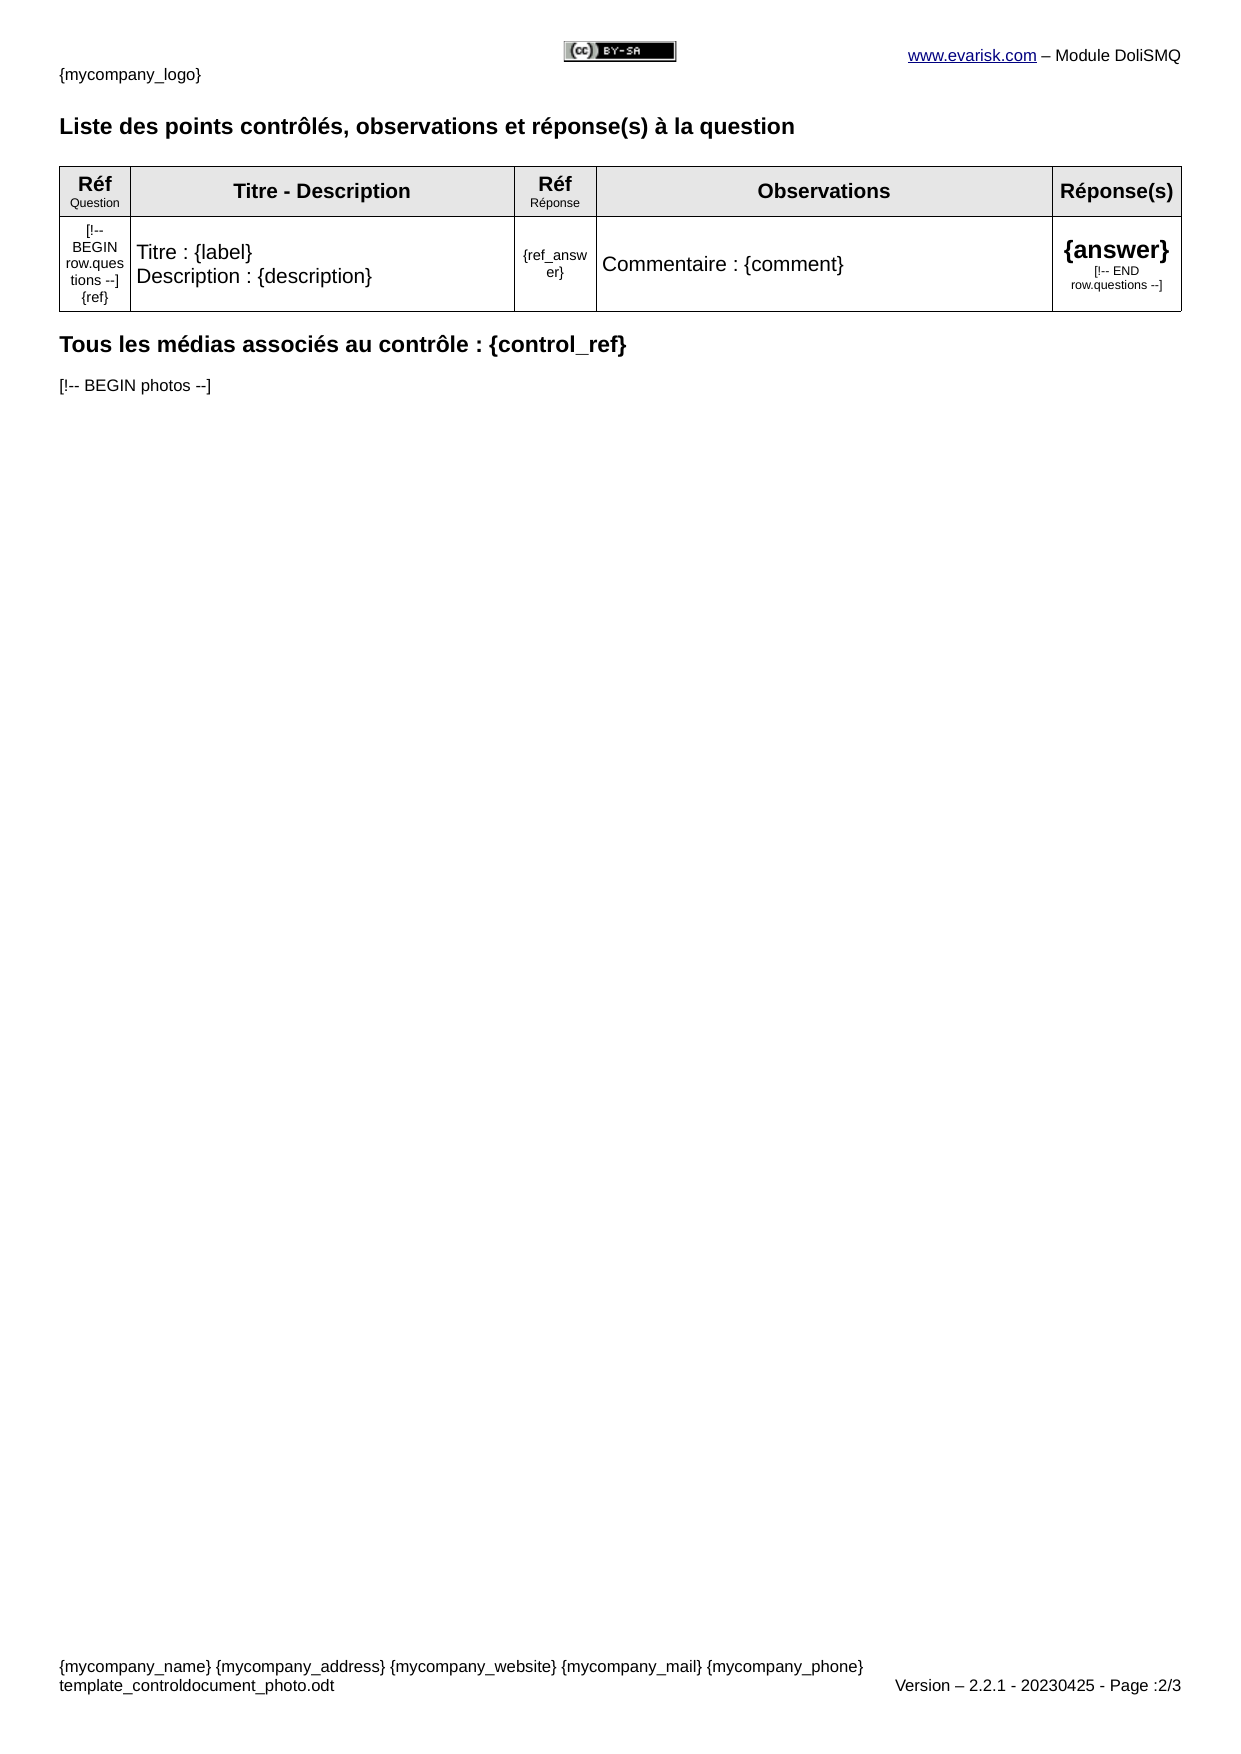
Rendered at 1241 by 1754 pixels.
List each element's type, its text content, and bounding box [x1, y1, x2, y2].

table_cell Titre : {label} Description : {description} [131, 217, 514, 311]
table_cell {answer} [!-- END row.questions --] [1053, 217, 1181, 311]
text Liste des points contrôlés, observations et réponse(s) à la question [59, 113, 1181, 139]
picture [563, 41, 677, 62]
table_cell Commentaire : {comment} [597, 217, 1052, 311]
table_header Réf Question [60, 167, 130, 216]
table_cell {ref_answer} [515, 217, 596, 311]
table_header Titre - Description [131, 167, 514, 216]
table_header Réponse(s) [1053, 167, 1181, 216]
table_header Observations [597, 167, 1052, 216]
table_header Réf Réponse [515, 167, 596, 216]
text [!-- BEGIN photos --] [59, 376, 1181, 395]
text Tous les médias associés au contrôle : {control_ref} [59, 331, 1181, 357]
table_cell [!-- BEGIN row.questions --] {ref} [60, 217, 130, 311]
